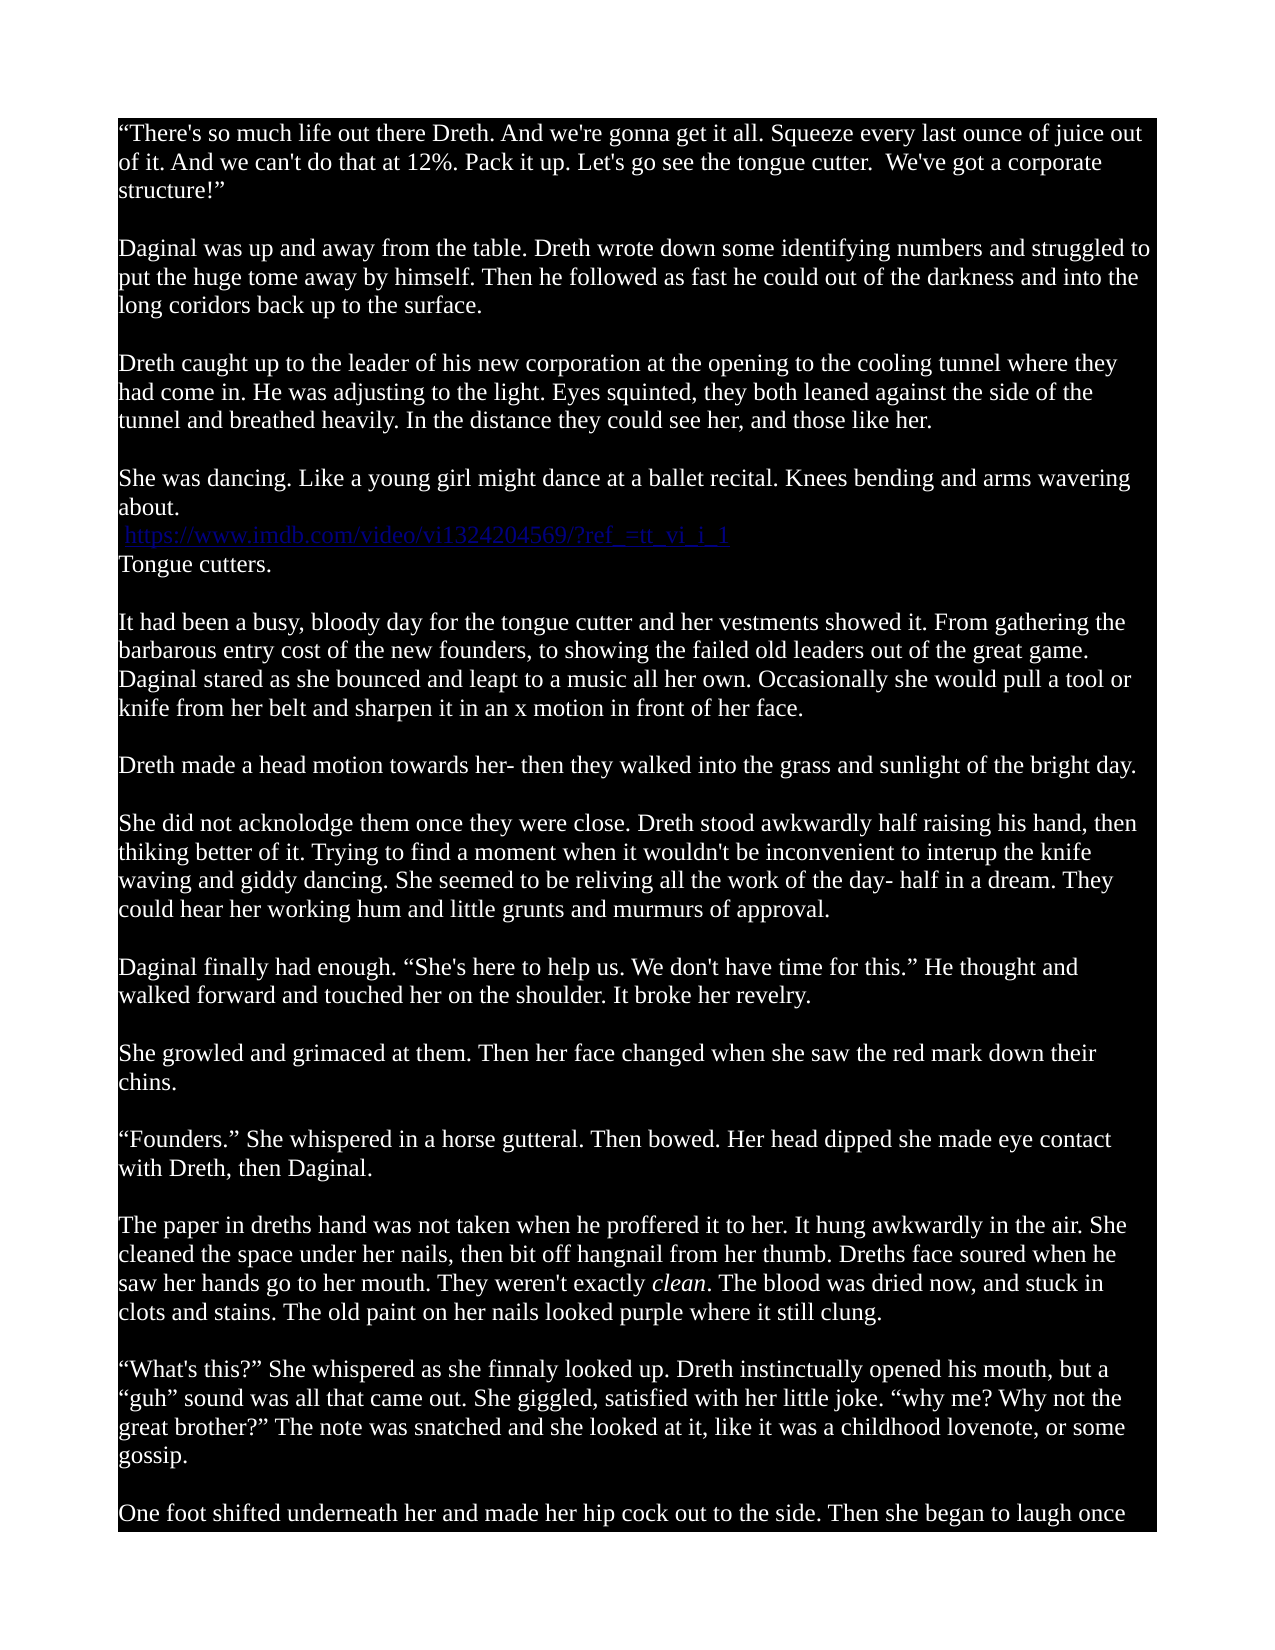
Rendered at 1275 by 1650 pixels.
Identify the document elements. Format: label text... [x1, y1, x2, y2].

text The paper in dreths hand was not taken when he proffered it to her. It hung awkwardly in the air. She cleaned the space under her nails, then bit off hangnail from her thumb. Dreths face soured when he saw her hands go to her mouth. They weren't exactly clean. The blood was dried now, and stuck in clots and stains. The old paint on her nails looked purple where it still clung. “What's this?” She whispered as she finnaly looked up. Dreth instinctually opened his mouth, but a “guh” sound was all that came out. She giggled, satisfied with her little joke. “why me? Why not the great brother?” The note was snatched and she looked at it, like it was a childhood lovenote, or some gossip. One foot shifted underneath her and made her hip cock out to the side. Then she began to laugh once [118, 1211, 1157, 1527]
text Daginal finally had enough. “She's here to help us. We don't have time for this.” He thought and walked forward and touched her on the shoulder. It broke her revelry. [118, 952, 1157, 1009]
text https://www.imdb.com/video/vi1324204569/?ref_=tt_vi_i_1 [118, 521, 1157, 549]
text Tongue cutters. [118, 549, 1157, 578]
text “There's so much life out there Dreth. And we're gonna get it all. Squeeze every last ounce of juice out of it. And we can't do that at 12%. Pack it up. Let's go see the tongue cutter. We've got a corporate structure!” Daginal was up and away from the table. Dreth wrote down some identifying numbers and struggled to put the huge tome away by himself. Then he followed as fast he could out of the darkness and into the long coridors back up to the surface. [118, 118, 1157, 319]
text She did not acknolodge them once they were close. Dreth stood awkwardly half raising his hand, then thiking better of it. Trying to find a moment when it wouldn't be inconvenient to interup the knife waving and giddy dancing. She seemed to be reliving all the work of the day- half in a dream. They could hear her working hum and little grunts and murmurs of approval. [118, 808, 1157, 923]
text It had been a busy, bloody day for the tongue cutter and her vestments showed it. From gathering the barbarous entry cost of the new founders, to showing the failed old leaders out of the great game. Daginal stared as she bounced and leapt to a music all her own. Occasionally she would pull a tool or knife from her belt and sharpen it in an x motion in front of her face. Dreth made a head motion towards her- then they walked into the grass and sunlight of the bright day. [118, 607, 1157, 779]
text Dreth caught up to the leader of his new corporation at the opening to the cooling tunnel where they had come in. He was adjusting to the light. Eyes squinted, they both leaned against the side of the tunnel and breathed heavily. In the distance they could see her, and those like her. She was dancing. Like a young girl might dance at a ballet recital. Knees bending and arms wavering about. [118, 348, 1157, 521]
text She growled and grimaced at them. Then her face changed when she saw the red mark down their chins. “Founders.” She whispered in a horse gutteral. Then bowed. Her head dipped she made eye contact with Dreth, then Daginal. [118, 1038, 1157, 1182]
